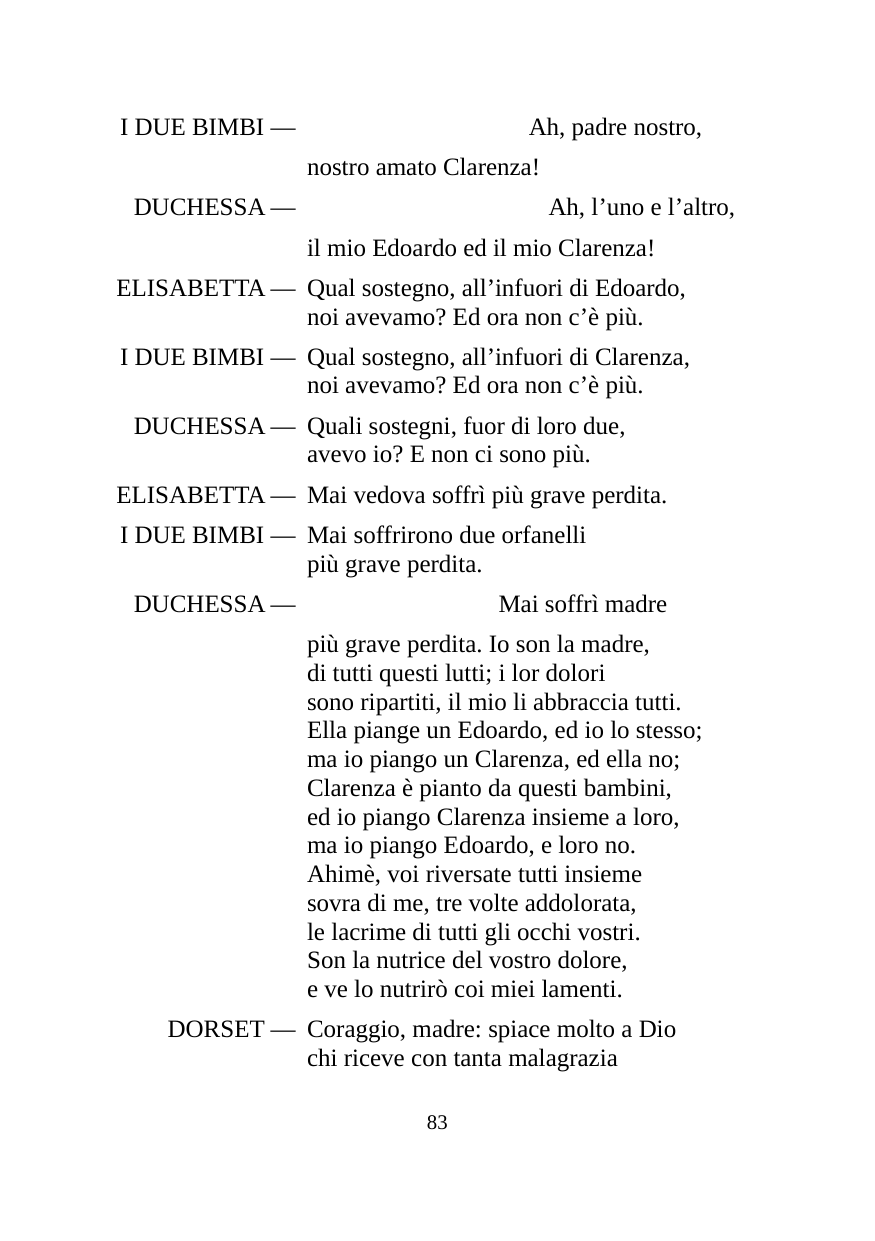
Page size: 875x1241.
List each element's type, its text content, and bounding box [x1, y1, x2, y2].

table_cell DORSET — [106, 1009, 301, 1077]
table_cell I DUE BIMBI — [106, 336, 301, 405]
table_cell nostro amato Clarenza! [301, 146, 768, 187]
table_cell I DUE BIMBI — [106, 106, 301, 187]
table_cell [301, 583, 492, 623]
table_cell Quali sostegni, fuor di loro due, avevo io? E non ci sono più. [301, 405, 768, 474]
table_cell Ah, l’uno e l’altro, [543, 187, 768, 227]
table_cell ELISABETTA — [106, 474, 301, 514]
table_cell ELISABETTA — [106, 267, 301, 336]
table_cell Mai soffrirono due orfanelli più grave perdita. [301, 514, 768, 583]
table_cell [301, 187, 542, 227]
table_cell il mio Edoardo ed il mio Clarenza! [301, 227, 768, 267]
table_cell Qual sostegno, all’infuori di Clarenza, noi avevamo? Ed ora non c’è più. [301, 336, 768, 405]
table_cell DUCHESSA — [106, 583, 301, 1008]
table_cell più grave perdita. Io son la madre, di tutti questi lutti; i lor dolori sono ripartiti, il mio li abbraccia tutti. Ella piange un Edoardo, ed io lo stesso; ma io piango un Clarenza, ed ella no; Clarenza è pianto da questi bambini, ed io piango Clarenza insieme a loro, ma io piango Edoardo, e loro no. Ahimè, voi riversate tutti insieme sovra di me, tre volte addolorata, le lacrime di tutti gli occhi vostri. Son la nutrice del vostro dolore, e ve lo nutrirò coi miei lamenti. [301, 623, 768, 1008]
table_cell I DUE BIMBI — [106, 514, 301, 583]
table_cell [301, 106, 523, 146]
table_cell Qual sostegno, all’infuori di Edoardo, noi avevamo? Ed ora non c’è più. [301, 267, 768, 336]
table_cell Coraggio, madre: spiace molto a Dio chi riceve con tanta malagrazia [301, 1009, 768, 1077]
table_cell DUCHESSA — [106, 187, 301, 267]
table_cell DUCHESSA — [106, 405, 301, 474]
table_cell Mai soffrì madre [493, 583, 768, 623]
table_cell Ah, padre nostro, [523, 106, 768, 146]
table_cell Mai vedova soffrì più grave perdita. [301, 474, 768, 514]
